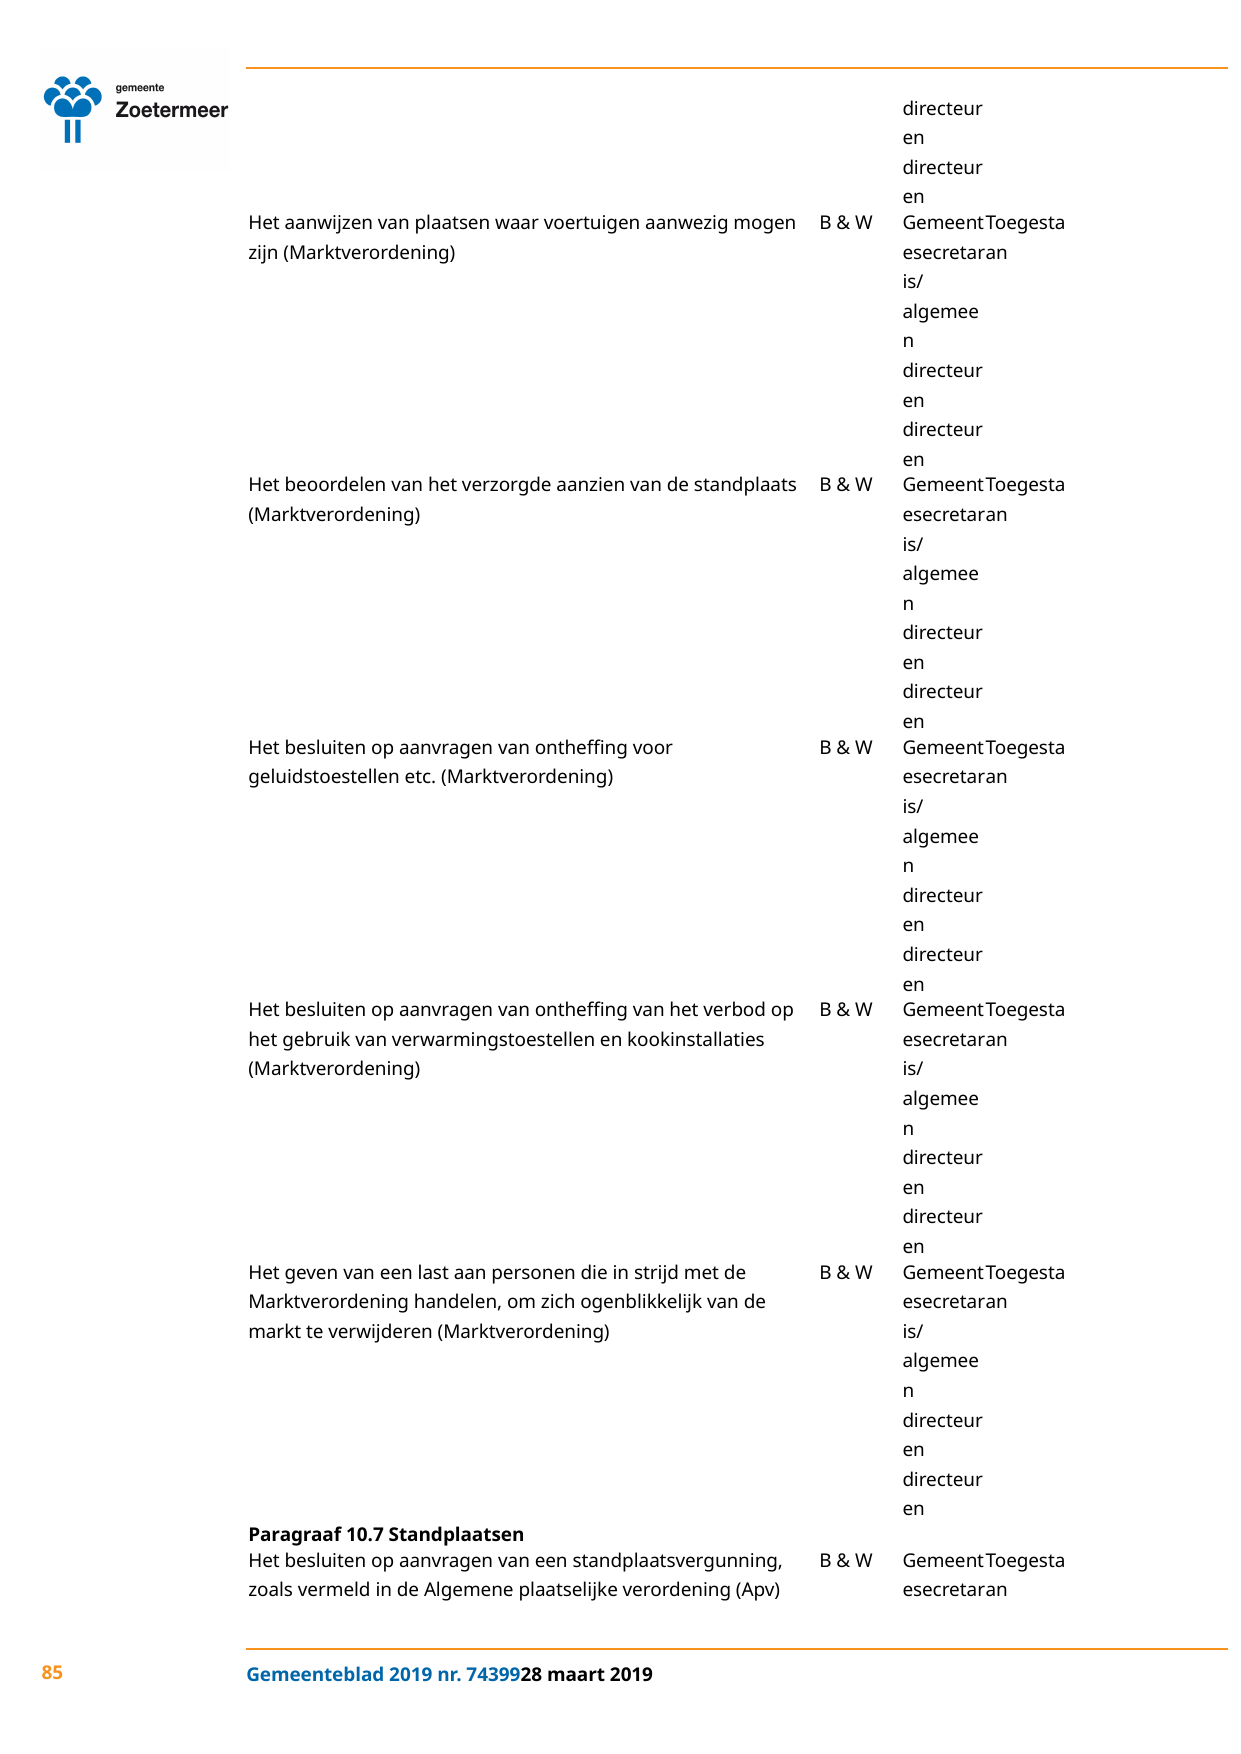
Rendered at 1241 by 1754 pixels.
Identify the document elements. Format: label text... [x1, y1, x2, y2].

table_cell Het geven van een last aan personen die in strijd met de Marktverordening handelen, om zich ogenblikkelijk van de markt te verwijderen (Marktverordening) [248, 1259, 819, 1521]
table_cell Toegestaan [985, 1547, 1068, 1602]
table_cell Het aanwijzen van plaatsen waar voertuigen aanwezig mogen zijn (Marktverordening) [248, 209, 819, 472]
table_cell Toegestaan [985, 996, 1068, 1259]
table_cell B & W [819, 209, 902, 472]
table_cell Gemeentesecretaris/ algemeen directeur en directeuren [902, 1259, 985, 1521]
table_cell Gemeentesecretaris/ algemeen directeur en directeuren [902, 472, 985, 734]
table_cell Gemeentesecretar [902, 1547, 985, 1602]
table_cell Het beoordelen van het verzorgde aanzien van de standplaats (Marktverordening) [248, 472, 819, 734]
table_cell Toegestaan [985, 1259, 1068, 1521]
table_cell Paragraaf 10.7 Standplaatsen [248, 1521, 819, 1547]
table_cell Gemeentesecretaris/ algemeen directeur en directeuren [902, 996, 985, 1259]
table_cell [248, 95, 819, 209]
picture [41, 47, 231, 172]
table_cell Het besluiten op aanvragen van ontheffing van het verbod op het gebruik van verwarmingstoestellen en kookinstallaties (Marktverordening) [248, 996, 819, 1259]
table_cell Toegestaan [985, 734, 1068, 996]
table_cell [902, 1521, 985, 1547]
table_cell B & W [819, 1547, 902, 1602]
table_cell Gemeentesecretaris/ algemeen directeur en directeuren [902, 734, 985, 996]
table_cell [819, 1521, 902, 1547]
table_cell [819, 95, 902, 209]
table_cell Het besluiten op aanvragen van ontheffing voor geluidstoestellen etc. (Marktverordening) [248, 734, 819, 996]
table_cell B & W [819, 472, 902, 734]
table_cell [985, 1521, 1068, 1547]
table_cell Toegestaan [985, 209, 1068, 472]
table_cell directeur en directeuren [902, 95, 985, 209]
table_cell Gemeentesecretaris/ algemeen directeur en directeuren [902, 209, 985, 472]
table_cell B & W [819, 996, 902, 1259]
table_cell [985, 95, 1068, 209]
table_cell B & W [819, 734, 902, 996]
table_cell B & W [819, 1259, 902, 1521]
table_cell Het besluiten op aanvragen van een standplaatsvergunning, zoals vermeld in de Algemene plaatselijke verordening (Apv) [248, 1547, 819, 1602]
table_cell Toegestaan [985, 472, 1068, 734]
